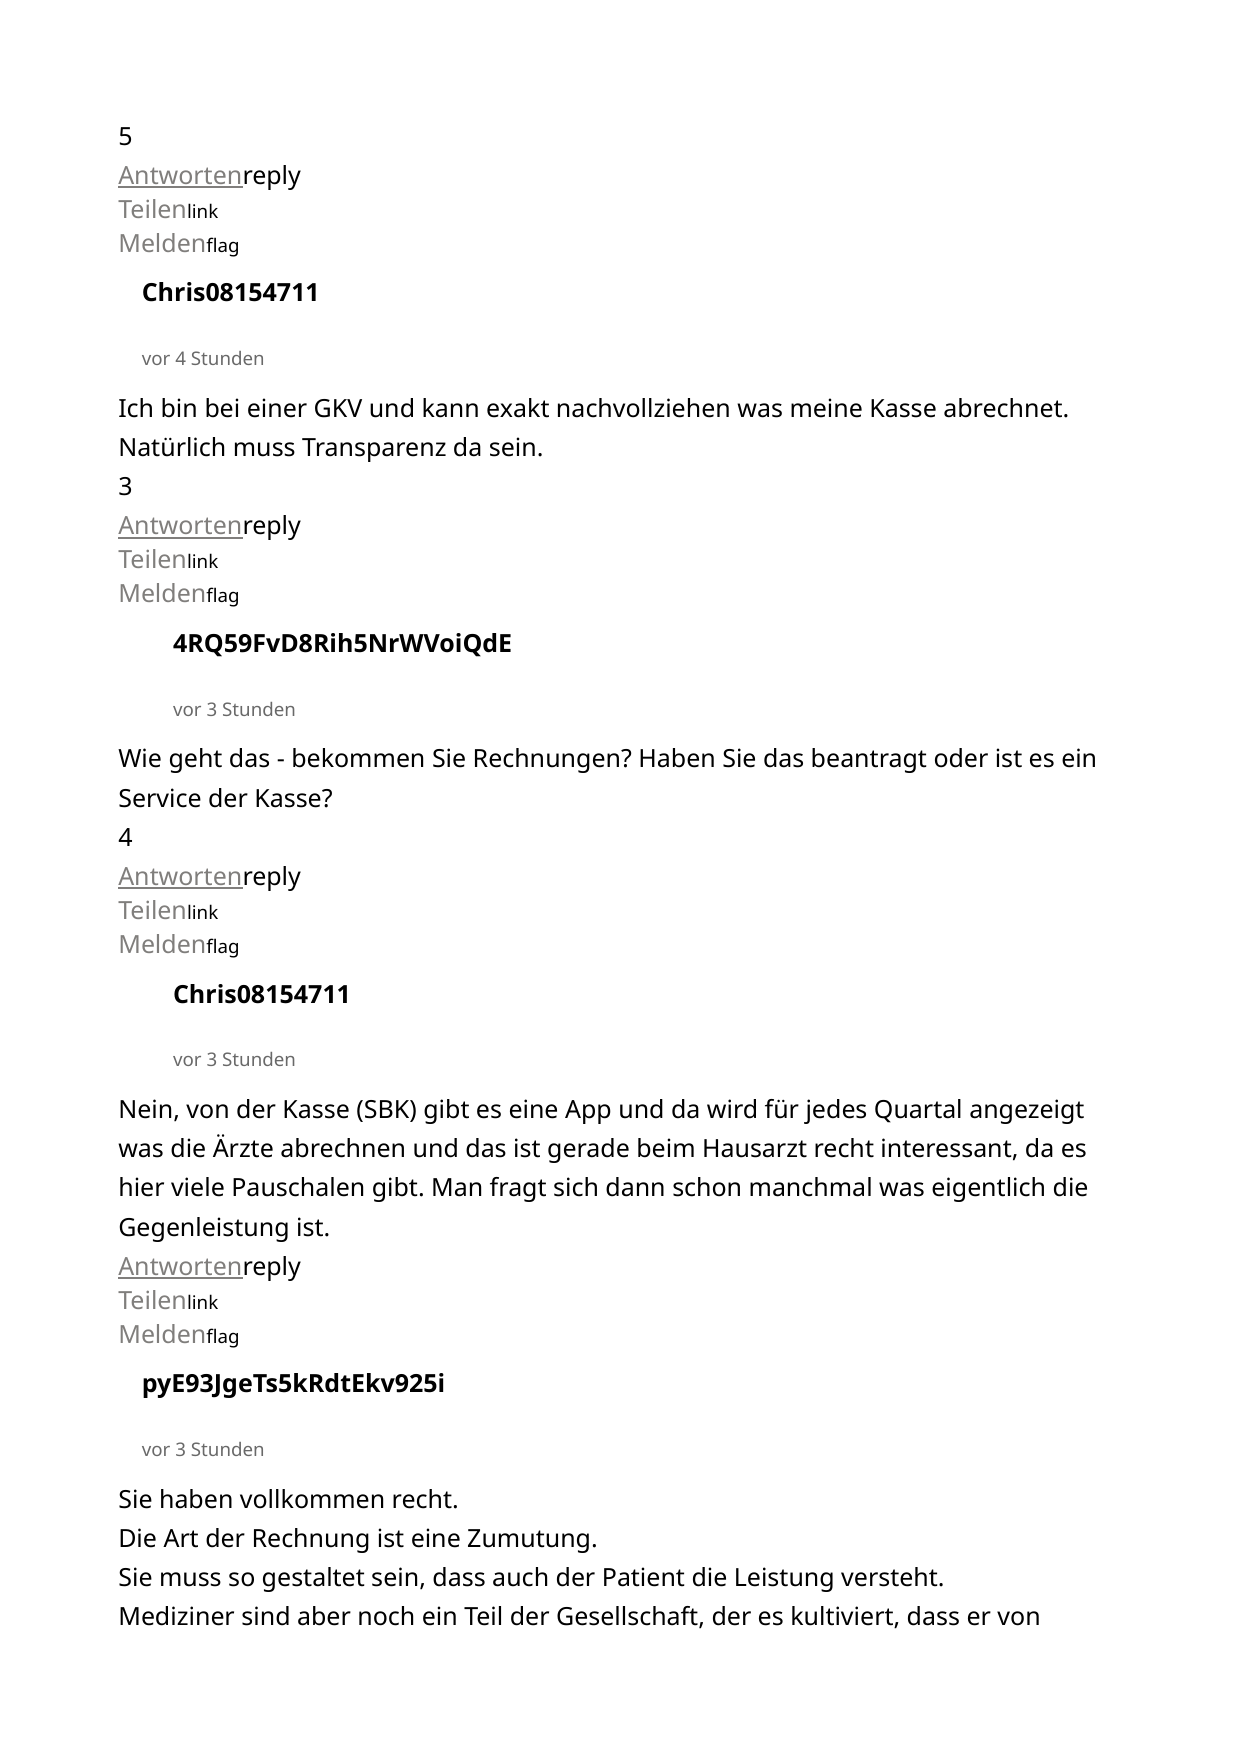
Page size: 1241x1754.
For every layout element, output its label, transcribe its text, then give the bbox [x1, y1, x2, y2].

text 5 [118, 118, 1122, 152]
text Teilenlink [118, 893, 1122, 927]
text 4 [118, 819, 1122, 853]
text vor 4 Stunden [142, 346, 1117, 371]
text 3 [118, 469, 1122, 503]
text Meldenflag [118, 576, 1122, 610]
text Teilenlink [118, 191, 1122, 225]
text Meldenflag [118, 927, 1122, 961]
text Antwortenreply [118, 858, 1122, 893]
text Meldenflag [118, 225, 1122, 259]
text Nein, von der Kasse (SBK) gibt es eine App und da wird für jedes Quartal angezeigt was die Ärzte abrechnen und das ist gerade beim Hausarzt recht interessant, da es hier viele Pauschalen gibt. Man fragt sich dann schon manchmal was eigentlich die Gegenleistung ist. [118, 1092, 1122, 1243]
text Antwortenreply [118, 508, 1122, 542]
text Chris08154711 [142, 275, 1114, 309]
text vor 3 Stunden [173, 1047, 1117, 1072]
text pyE93JgeTs5kRdtEkv925i [142, 1366, 1114, 1400]
text Antwortenreply [118, 157, 1122, 191]
text Teilenlink [118, 1282, 1122, 1316]
text 4RQ59FvD8Rih5NrWVoiQdE [173, 626, 1114, 660]
text Wie geht das - bekommen Sie Rechnungen? Haben Sie das beantragt oder ist es ein Service der Kasse? [118, 741, 1122, 814]
text Chris08154711 [173, 976, 1114, 1010]
text vor 3 Stunden [173, 696, 1117, 722]
text Meldenflag [118, 1316, 1122, 1351]
text Antwortenreply [118, 1248, 1122, 1282]
text vor 3 Stunden [142, 1437, 1117, 1462]
text Teilenlink [118, 542, 1122, 576]
text Ich bin bei einer GKV und kann exakt nachvollziehen was meine Kasse abrechnet. Natürlich muss Transparenz da sein. [118, 390, 1122, 464]
text Sie haben vollkommen recht. Die Art der Rechnung ist eine Zumutung. Sie muss so gestaltet sein, dass auch der Patient die Leistung versteht. Mediziner sind aber noch ein Teil der Gesellschaft, der es kultiviert, dass er von [118, 1481, 1122, 1633]
